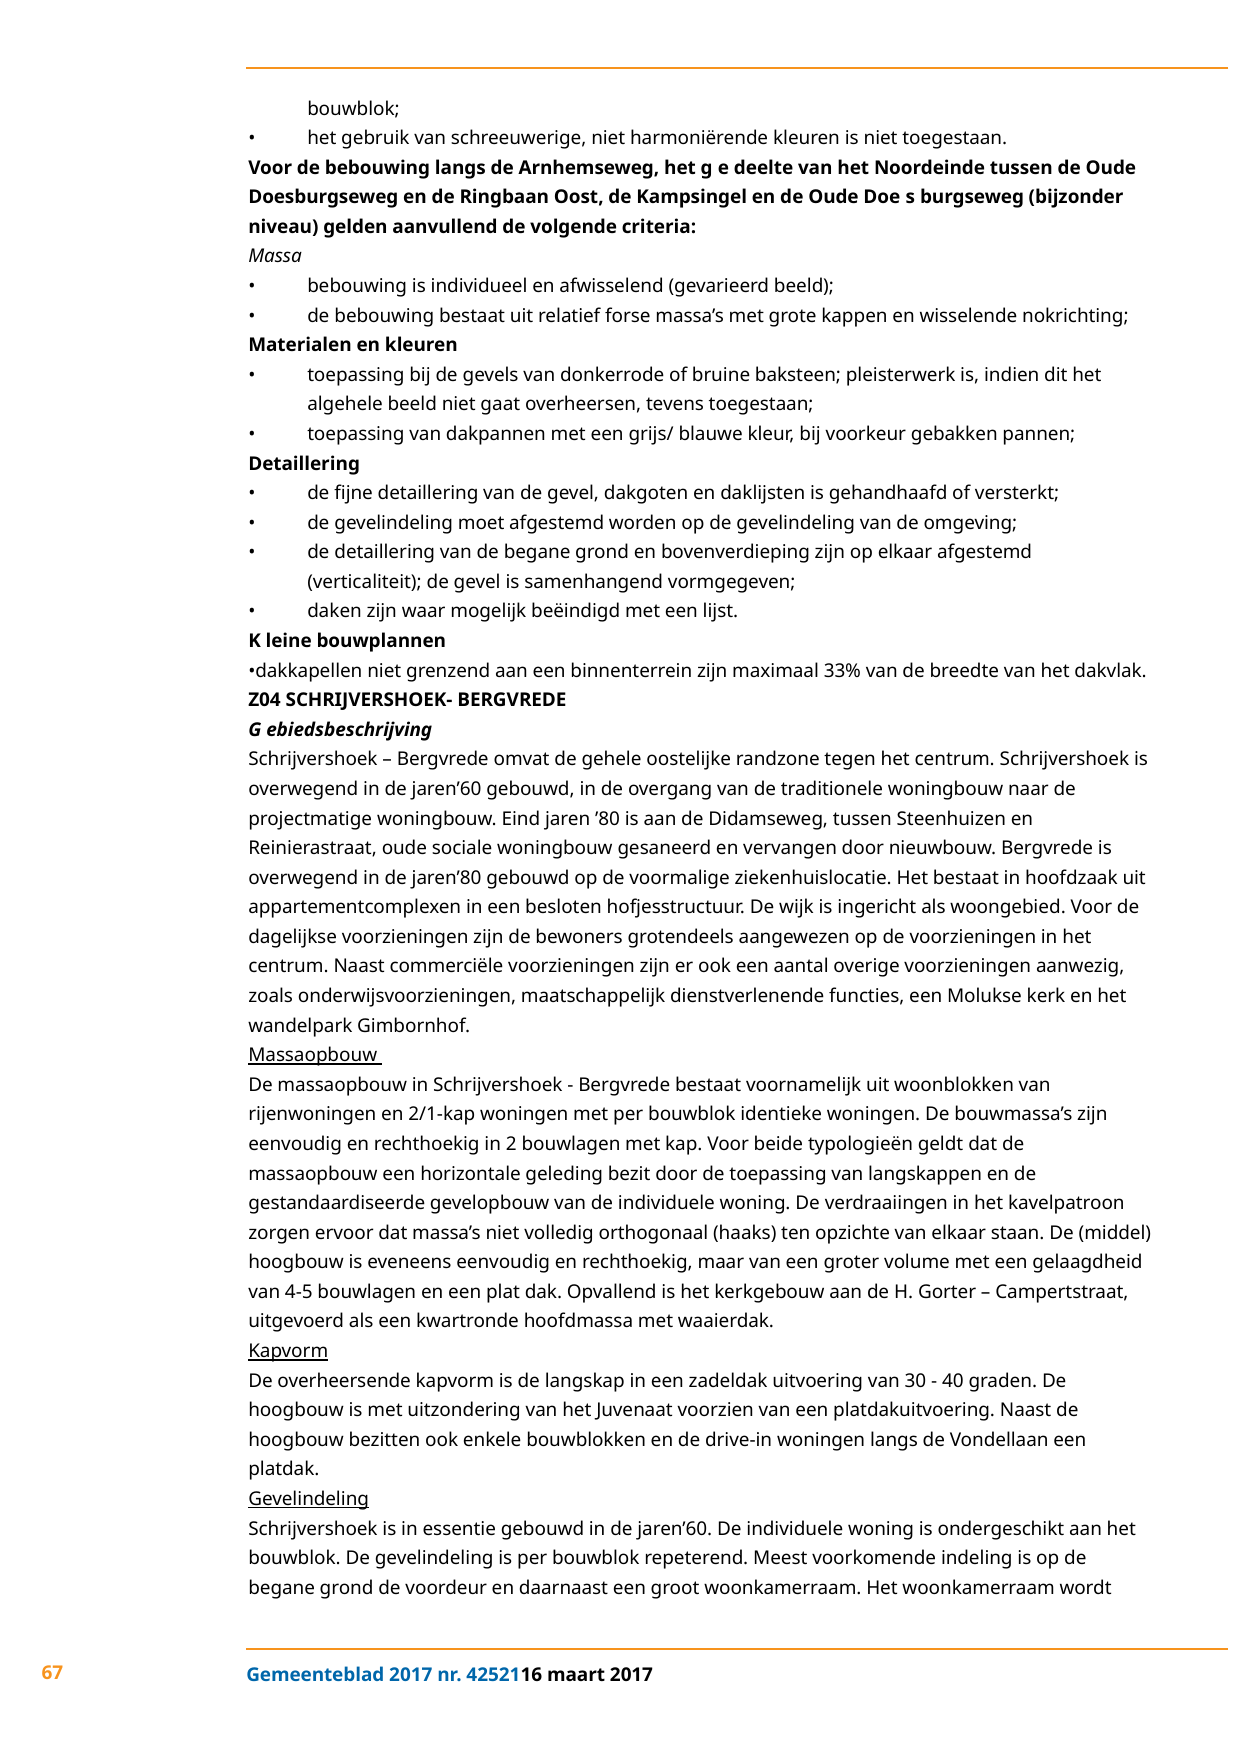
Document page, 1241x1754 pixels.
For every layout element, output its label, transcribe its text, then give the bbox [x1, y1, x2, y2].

text Z04 SCHRIJVERSHOEK- BERGVREDE [248, 686, 1152, 712]
text Voor de bebouwing langs de Arnhemseweg, het g e deelte van het Noordeinde tussen de Oude Doesburgseweg en de Ringbaan Oost, de Kampsingel en de Oude Doe s burgseweg (bijzonder niveau) gelden aanvullend de volgende criteria: [248, 154, 1152, 239]
text De massaopbouw in Schrijvershoek - Bergvrede bestaat voornamelijk uit woonblokken van rijenwoningen en 2/1-kap woningen met per bouwblok identieke woningen. De bouwmassa’s zijn eenvoudig en rechthoekig in 2 bouwlagen met kap. Voor beide typologieën geldt dat de massaopbouw een horizontale geleding bezit door de toepassing van langskappen en de gestandaardiseerde gevelopbouw van de individuele woning. De verdraaiingen in het kavelpatroon zorgen ervoor dat massa’s niet volledig orthogonaal (haaks) ten opzichte van elkaar staan. De (middel) hoogbouw is eveneens eenvoudig en rechthoekig, maar van een groter volume met een gelaagdheid van 4-5 bouwlagen en een plat dak. Opvallend is het kerkgebouw aan de H. Gorter – Campertstraat, uitgevoerd als een kwartronde hoofdmassa met waaierdak. [248, 1071, 1152, 1333]
list de gevelindeling moet afgestemd worden op de gevelindeling van de omgeving; [248, 509, 1152, 535]
list de fijne detaillering van de gevel, dakgoten en daklijsten is gehandhaafd of versterkt; [248, 479, 1152, 505]
text •dakkapellen niet grenzend aan een binnenterrein zijn maximaal 33% van de breedte van het dakvlak. [248, 657, 1152, 683]
list het gebruik van schreeuwerige, niet harmoniërende kleuren is niet toegestaan. [248, 124, 1152, 150]
list bouwblok; [248, 95, 1152, 121]
picture [41, 47, 231, 172]
text Massaopbouw [248, 1041, 1152, 1067]
text De overheersende kapvorm is de langskap in een zadeldak uitvoering van 30 - 40 graden. De hoogbouw is met uitzondering van het Juvenaat voorzien van een platdakuitvoering. Naast de hoogbouw bezitten ook enkele bouwblokken en de drive-in woningen langs de Vondellaan een platdak. [248, 1367, 1152, 1481]
list de detaillering van de begane grond en bovenverdieping zijn op elkaar afgestemd (verticaliteit); de gevel is samenhangend vormgegeven; [248, 538, 1152, 594]
text Schrijvershoek – Bergvrede omvat de gehele oostelijke randzone tegen het centrum. Schrijvershoek is overwegend in de jaren’60 gebouwd, in de overgang van de traditionele woningbouw naar de projectmatige woningbouw. Eind jaren ’80 is aan de Didamseweg, tussen Steenhuizen en Reinierastraat, oude sociale woningbouw gesaneerd en vervangen door nieuwbouw. Bergvrede is overwegend in de jaren’80 gebouwd op de voormalige ziekenhuislocatie. Het bestaat in hoofdzaak uit appartementcomplexen in een besloten hofjesstructuur. De wijk is ingericht als woongebied. Voor de dagelijkse voorzieningen zijn de bewoners grotendeels aangewezen op de voorzieningen in het centrum. Naast commerciële voorzieningen zijn er ook een aantal overige voorzieningen aanwezig, zoals onderwijsvoorzieningen, maatschappelijk dienstverlenende functies, een Molukse kerk en het wandelpark Gimbornhof. [248, 746, 1152, 1038]
list daken zijn waar mogelijk beëindigd met een lijst. [248, 598, 1152, 623]
text Schrijvershoek is in essentie gebouwd in de jaren’60. De individuele woning is ondergeschikt aan het bouwblok. De gevelindeling is per bouwblok repeterend. Meest voorkomende indeling is op de begane grond de voordeur en daarnaast een groot woonkamerraam. Het woonkamerraam wordt [248, 1515, 1152, 1600]
text G ebiedsbeschrijving [248, 716, 1152, 742]
list toepassing bij de gevels van donkerrode of bruine baksteen; pleisterwerk is, indien dit het algehele beeld niet gaat overheersen, tevens toegestaan; [248, 361, 1152, 416]
text Gevelindeling [248, 1485, 1152, 1511]
list bebouwing is individueel en afwisselend (gevarieerd beeld); [248, 272, 1152, 298]
text Detaillering [248, 450, 1152, 476]
text K leine bouwplannen [248, 627, 1152, 653]
text Massa [248, 243, 1152, 268]
text Materialen en kleuren [248, 331, 1152, 357]
list de bebouwing bestaat uit relatief forse massa’s met grote kappen en wisselende nokrichting; [248, 302, 1152, 328]
list toepassing van dakpannen met een grijs/ blauwe kleur, bij voorkeur gebakken pannen; [248, 420, 1152, 446]
text Kapvorm [248, 1337, 1152, 1363]
